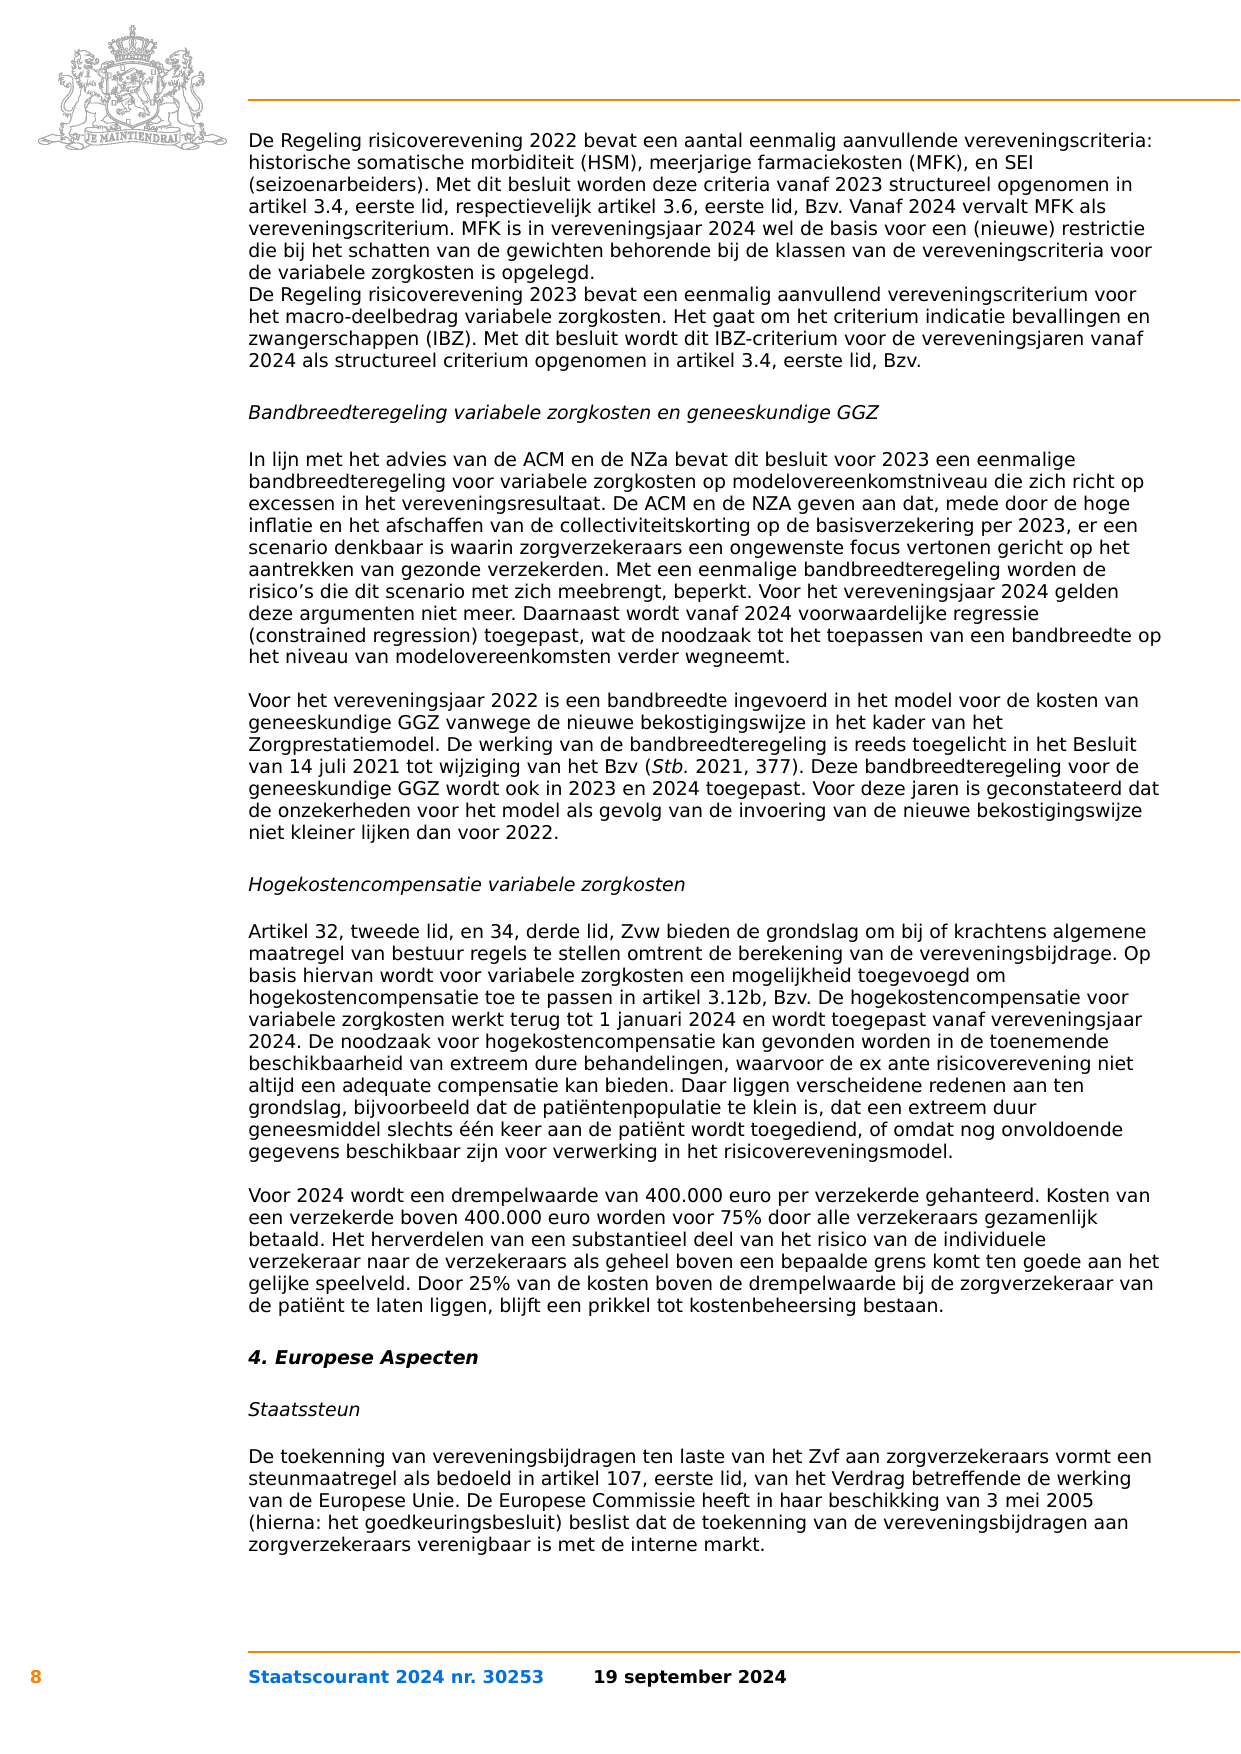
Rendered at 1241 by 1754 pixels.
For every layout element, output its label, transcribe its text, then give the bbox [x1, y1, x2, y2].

subtitle Hogekostencompensatie variabele zorgkosten [248, 874, 1163, 896]
subtitle Bandbreedteregeling variabele zorgkosten en geneeskundige GGZ [248, 402, 1163, 424]
text Artikel 32, tweede lid, en 34, derde lid, Zvw bieden de grondslag om bij of krachtens algemene maatregel van bestuur regels te stellen omtrent de berekening van de vereveningsbijdrage. Op basis hiervan wordt voor variabele zorgkosten een mogelijkheid toegevoegd om hogekostencompensatie toe te passen in artikel 3.12b, Bzv. De hogekostencompensatie voor variabele zorgkosten werkt terug tot 1 januari 2024 en wordt toegepast vanaf vereveningsjaar 2024. De noodzaak voor hogekostencompensatie kan gevonden worden in de toenemende beschikbaarheid van extreem dure behandelingen, waarvoor de ex ante risicoverevening niet altijd een adequate compensatie kan bieden. Daar liggen verscheidene redenen aan ten grondslag, bijvoorbeeld dat de patiëntenpopulatie te klein is, dat een extreem duur geneesmiddel slechts één keer aan de patiënt wordt toegediend, of omdat nog onvoldoende gegevens beschikbaar zijn voor verwerking in het risicovereveningsmodel. [248, 921, 1163, 1163]
text De toekenning van vereveningsbijdragen ten laste van het Zvf aan zorgverzekeraars vormt een steunmaatregel als bedoeld in artikel 107, eerste lid, van het Verdrag betreffende de werking van de Europese Unie. De Europese Commissie heeft in haar beschikking van 3 mei 2005 (hierna: het goedkeuringsbesluit) beslist dat de toekenning van de vereveningsbijdragen aan zorgverzekeraars verenigbaar is met de interne markt. [248, 1446, 1163, 1556]
picture [38, 25, 227, 150]
subtitle 4. Europese Aspecten [248, 1347, 1163, 1369]
text De Regeling risicoverevening 2022 bevat een aantal eenmalig aanvullende vereveningscriteria: historische somatische morbiditeit (HSM), meerjarige farmaciekosten (MFK), en SEI (seizoenarbeiders). Met dit besluit worden deze criteria vanaf 2023 structureel opgenomen in artikel 3.4, eerste lid, respectievelijk artikel 3.6, eerste lid, Bzv. Vanaf 2024 vervalt MFK als vereveningscriterium. MFK is in vereveningsjaar 2024 wel de basis voor een (nieuwe) restrictie die bij het schatten van de gewichten behorende bij de klassen van de vereveningscriteria voor de variabele zorgkosten is opgelegd. [248, 130, 1163, 284]
subtitle Staatssteun [248, 1399, 1163, 1421]
text De Regeling risicoverevening 2023 bevat een eenmalig aanvullend vereveningscriterium voor het macro-deelbedrag variabele zorgkosten. Het gaat om het criterium indicatie bevallingen en zwangerschappen (IBZ). Met dit besluit wordt dit IBZ-criterium voor de vereveningsjaren vanaf 2024 als structureel criterium opgenomen in artikel 3.4, eerste lid, Bzv. [248, 284, 1163, 372]
text In lijn met het advies van de ACM en de NZa bevat dit besluit voor 2023 een eenmalige bandbreedteregeling voor variabele zorgkosten op modelovereenkomstniveau die zich richt op excessen in het vereveningsresultaat. De ACM en de NZA geven aan dat, mede door de hoge inflatie en het afschaffen van de collectiviteitskorting op de basisverzekering per 2023, er een scenario denkbaar is waarin zorgverzekeraars een ongewenste focus vertonen gericht op het aantrekken van gezonde verzekerden. Met een eenmalige bandbreedteregeling worden de risico’s die dit scenario met zich meebrengt, beperkt. Voor het vereveningsjaar 2024 gelden deze argumenten niet meer. Daarnaast wordt vanaf 2024 voorwaardelijke regressie (constrained regression) toegepast, wat de noodzaak tot het toepassen van een bandbreedte op het niveau van modelovereenkomsten verder wegneemt. [248, 449, 1163, 668]
text Voor 2024 wordt een drempelwaarde van 400.000 euro per verzekerde gehanteerd. Kosten van een verzekerde boven 400.000 euro worden voor 75% door alle verzekeraars gezamenlijk betaald. Het herverdelen van een substantieel deel van het risico van de individuele verzekeraar naar de verzekeraars als geheel boven een bepaalde grens komt ten goede aan het gelijke speelveld. Door 25% van de kosten boven de drempelwaarde bij de zorgverzekeraar van de patiënt te laten liggen, blijft een prikkel tot kostenbeheersing bestaan. [248, 1185, 1163, 1317]
text Voor het vereveningsjaar 2022 is een bandbreedte ingevoerd in het model voor de kosten van geneeskundige GGZ vanwege de nieuwe bekostigingswijze in het kader van het Zorgprestatiemodel. De werking van de bandbreedteregeling is reeds toegelicht in het Besluit van 14 juli 2021 tot wijziging van het Bzv (Stb. 2021, 377). Deze bandbreedteregeling voor de geneeskundige GGZ wordt ook in 2023 en 2024 toegepast. Voor deze jaren is geconstateerd dat de onzekerheden voor het model als gevolg van de invoering van de nieuwe bekostigingswijze niet kleiner lijken dan voor 2022. [248, 690, 1163, 844]
